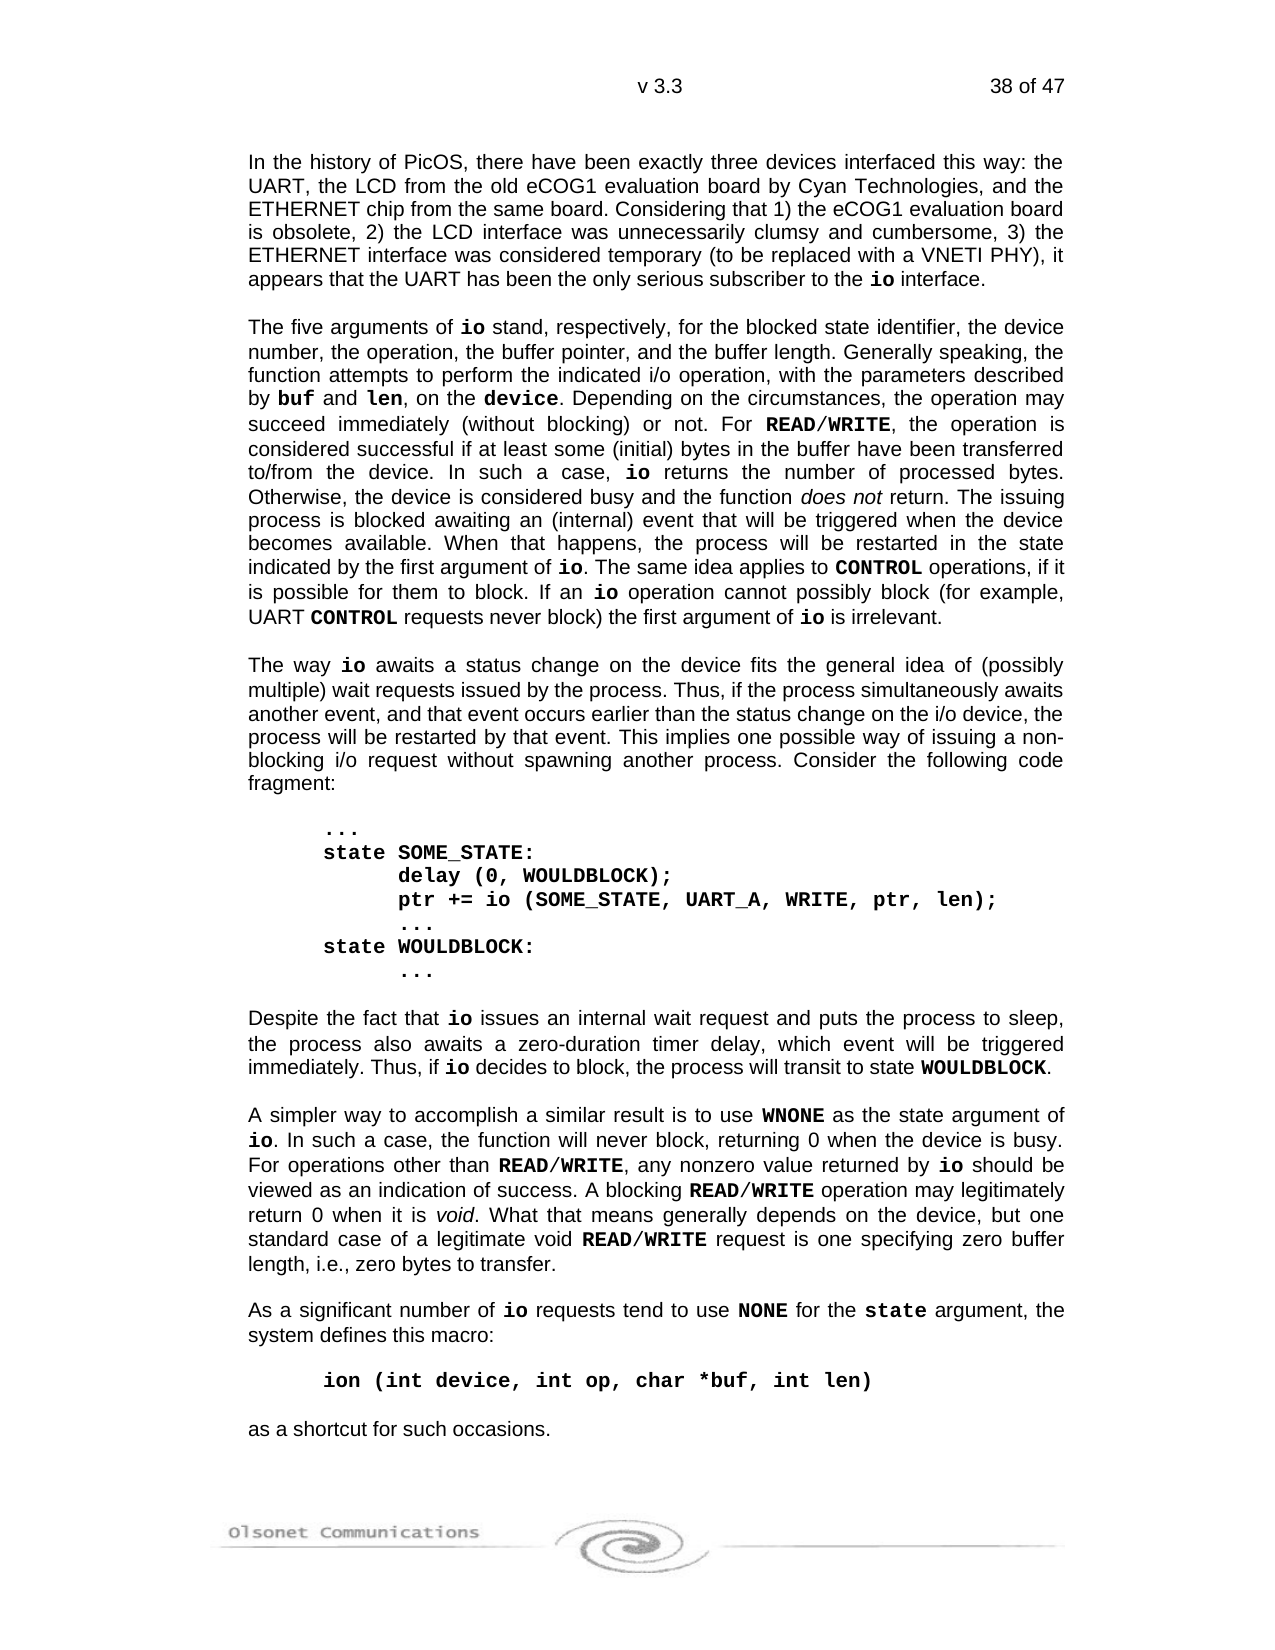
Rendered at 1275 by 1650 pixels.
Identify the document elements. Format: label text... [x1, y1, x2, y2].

text state SOME_STATE: [248, 842, 1065, 866]
text In the history of PicOS, there have been exactly three devices interfaced this way: the UART, the LCD from the old eCOG1 evaluation board by Cyan Technologies, and the ETHERNET chip from the same board. Considering that 1) the eCOG1 evaluation board is obsolete, 2) the LCD interface was unnecessarily clumsy and cumbersome, 3) the ETHERNET interface was considered temporary (to be replaced with a VNETI PHY), it appears that the UART has been the only serious subscriber to the io interface. [248, 151, 1065, 292]
text ... [248, 818, 1065, 842]
picture [210, 1504, 1065, 1596]
text Despite the fact that io issues an internal wait request and puts the process to sleep, the process also awaits a zero-duration timer delay, which event will be triggered immediately. Thus, if io decides to block, the process will transit to state WOULDBLOCK. [248, 1007, 1065, 1080]
text As a significant number of io requests tend to use NONE for the state argument, the system defines this macro: [248, 1299, 1065, 1347]
text The five arguments of io stand, respectively, for the blocked state identifier, the device number, the operation, the buffer pointer, and the buffer length. Generally speaking, the function attempts to perform the indicated i/o operation, with the parameters described by buf and len, on the device. Depending on the circumstances, the operation may succeed immediately (without blocking) or not. For READ/WRITE, the operation is considered successful if at least some (initial) bytes in the buffer have been transferred to/from the device. In such a case, io returns the number of processed bytes. Otherwise, the device is considered busy and the function does not return. The issuing process is blocked awaiting an (internal) event that will be triggered when the device becomes available. When that happens, the process will be restarted in the state indicated by the first argument of io. The same idea applies to CONTROL operations, if it is possible for them to block. If an io operation cannot possibly block (for example, UART CONTROL requests never block) the first argument of io is irrelevant. [248, 315, 1065, 631]
text A simpler way to accomplish a similar result is to use WNONE as the state argument of io. In such a case, the function will never block, returning 0 when the device is busy. For operations other than READ/WRITE, any nonzero value returned by io should be viewed as an indication of success. A blocking READ/WRITE operation may legitimately return 0 when it is void. What that means generally depends on the device, but one standard case of a legitimate void READ/WRITE request is one specifying zero buffer length, i.e., zero bytes to transfer. [248, 1104, 1065, 1276]
text delay (0, WOULDBLOCK); [248, 866, 1065, 889]
text ion (int device, int op, char *buf, int len) [248, 1370, 1065, 1394]
text ... [248, 913, 1065, 936]
text as a shortcut for such occasions. [248, 1417, 1065, 1441]
text ... [248, 960, 1065, 984]
text state WOULDBLOCK: [248, 936, 1065, 960]
text ptr += io (SOME_STATE, UART_A, WRITE, ptr, len); [248, 889, 1065, 913]
text The way io awaits a status change on the device fits the general idea of (possibly multiple) wait requests issued by the process. Thus, if the process simultaneously awaits another event, and that event occurs earlier than the status change on the i/o device, the process will be restarted by that event. This implies one possible way of issuing a non-blocking i/o request without spawning another process. Consider the following code fragment: [248, 654, 1065, 795]
